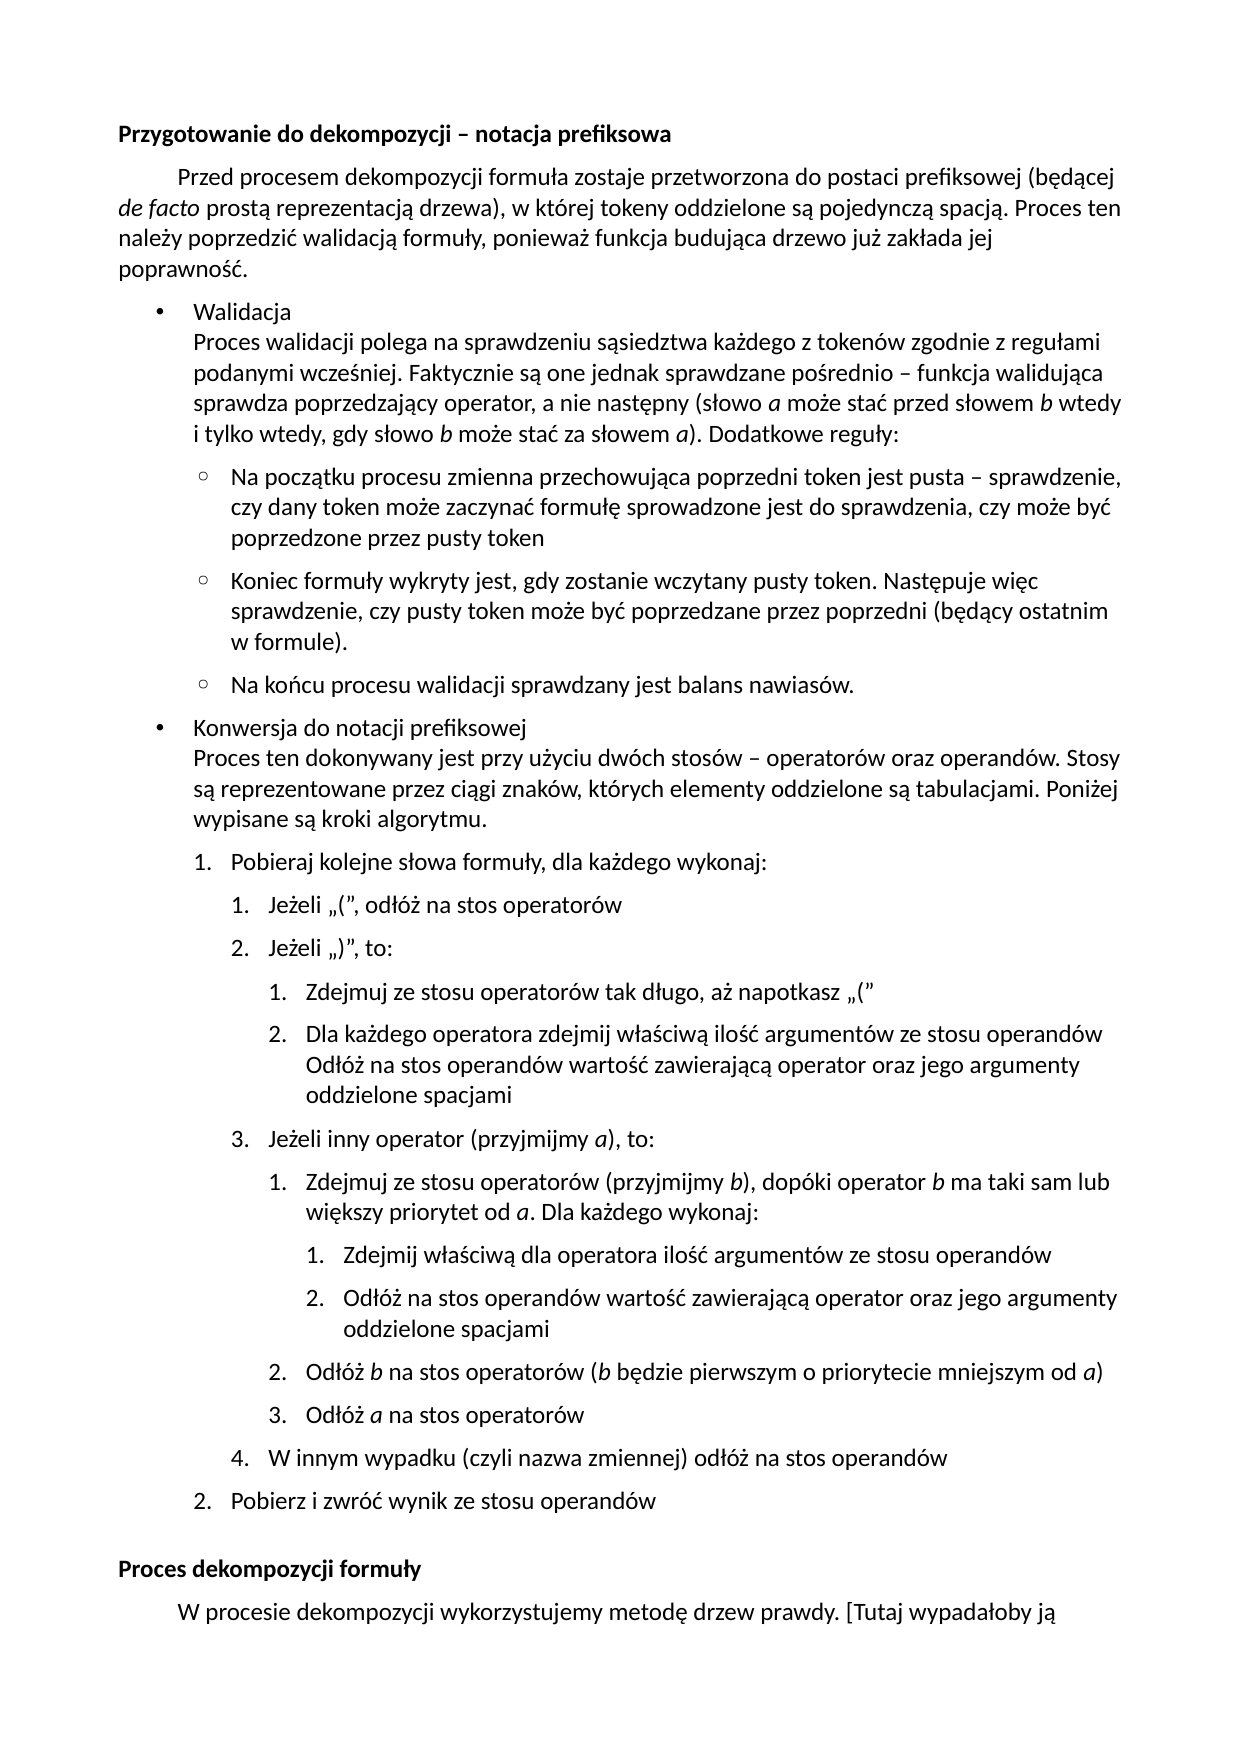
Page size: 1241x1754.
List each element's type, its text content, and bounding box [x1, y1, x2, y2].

list Na początku procesu zmienna przechowująca poprzedni token jest pusta – sprawdzenie, czy dany token może zaczynać formułę sprowadzone jest do sprawdzenia, czy może być poprzedzone przez pusty token [193, 461, 1122, 552]
list Zdejmij właściwą dla operatora ilość argumentów ze stosu operandów [306, 1239, 1122, 1270]
list Zdejmuj ze stosu operatorów tak długo, aż napotkasz „(” [268, 976, 1122, 1006]
list Jeżeli „(”, odłóż na stos operatorów [231, 889, 1122, 920]
list Odłóż na stos operandów wartość zawierającą operator oraz jego argumenty oddzielone spacjami [306, 1282, 1122, 1343]
list Pobierz i zwróć wynik ze stosu operandów [193, 1485, 1122, 1515]
list Na końcu procesu walidacji sprawdzany jest balans nawiasów. [193, 669, 1122, 699]
list Dla każdego operatora zdejmij właściwą ilość argumentów ze stosu operandów Odłóż na stos operandów wartość zawierającą operator oraz jego argumenty oddzielone spacjami [268, 1019, 1122, 1110]
text Przed procesem dekompozycji formuła zostaje przetworzona do postaci prefiksowej (będącej de facto prostą reprezentacją drzewa), w której tokeny oddzielone są pojedynczą spacją. Proces ten należy poprzedzić walidacją formuły, ponieważ funkcja budująca drzewo już zakłada jej poprawność. [118, 161, 1122, 283]
list Zdejmuj ze stosu operatorów (przyjmijmy b), dopóki operator b ma taki sam lub większy priorytet od a. Dla każdego wykonaj: [268, 1166, 1122, 1227]
subtitle Przygotowanie do dekompozycji – notacja prefiksowa [118, 118, 1122, 149]
list Jeżeli „)”, to: [231, 933, 1122, 963]
text W procesie dekompozycji wykorzystujemy metodę drzew prawdy. [Tutaj wypadałoby ją [118, 1596, 1122, 1626]
list Jeżeli inny operator (przyjmijmy a), to: [231, 1123, 1122, 1153]
list Konwersja do notacji prefiksowej Proces ten dokonywany jest przy użyciu dwóch stosów – operatorów oraz operandów. Stosy są reprezentowane przez ciągi znaków, których elementy oddzielone są tabulacjami. Poniżej wypisane są kroki algorytmu. [156, 712, 1122, 834]
list Odłóż a na stos operatorów [268, 1399, 1122, 1429]
list Pobieraj kolejne słowa formuły, dla każdego wykonaj: [193, 847, 1122, 877]
subtitle Proces dekompozycji formuły [118, 1553, 1122, 1583]
list Odłóż b na stos operatorów (b będzie pierwszym o priorytecie mniejszym od a) [268, 1356, 1122, 1386]
list Walidacja Proces walidacji polega na sprawdzeniu sąsiedztwa każdego z tokenów zgodnie z regułami podanymi wcześniej. Faktycznie są one jednak sprawdzane pośrednio – funkcja walidująca sprawdza poprzedzający operator, a nie następny (słowo a może stać przed słowem b wtedy i tylko wtedy, gdy słowo b może stać za słowem a). Dodatkowe reguły: [156, 296, 1122, 448]
list W innym wypadku (czyli nazwa zmiennej) odłóż na stos operandów [231, 1442, 1122, 1472]
list Koniec formuły wykryty jest, gdy zostanie wczytany pusty token. Następuje więc sprawdzenie, czy pusty token może być poprzedzane przez poprzedni (będący ostatnim w formule). [193, 565, 1122, 656]
